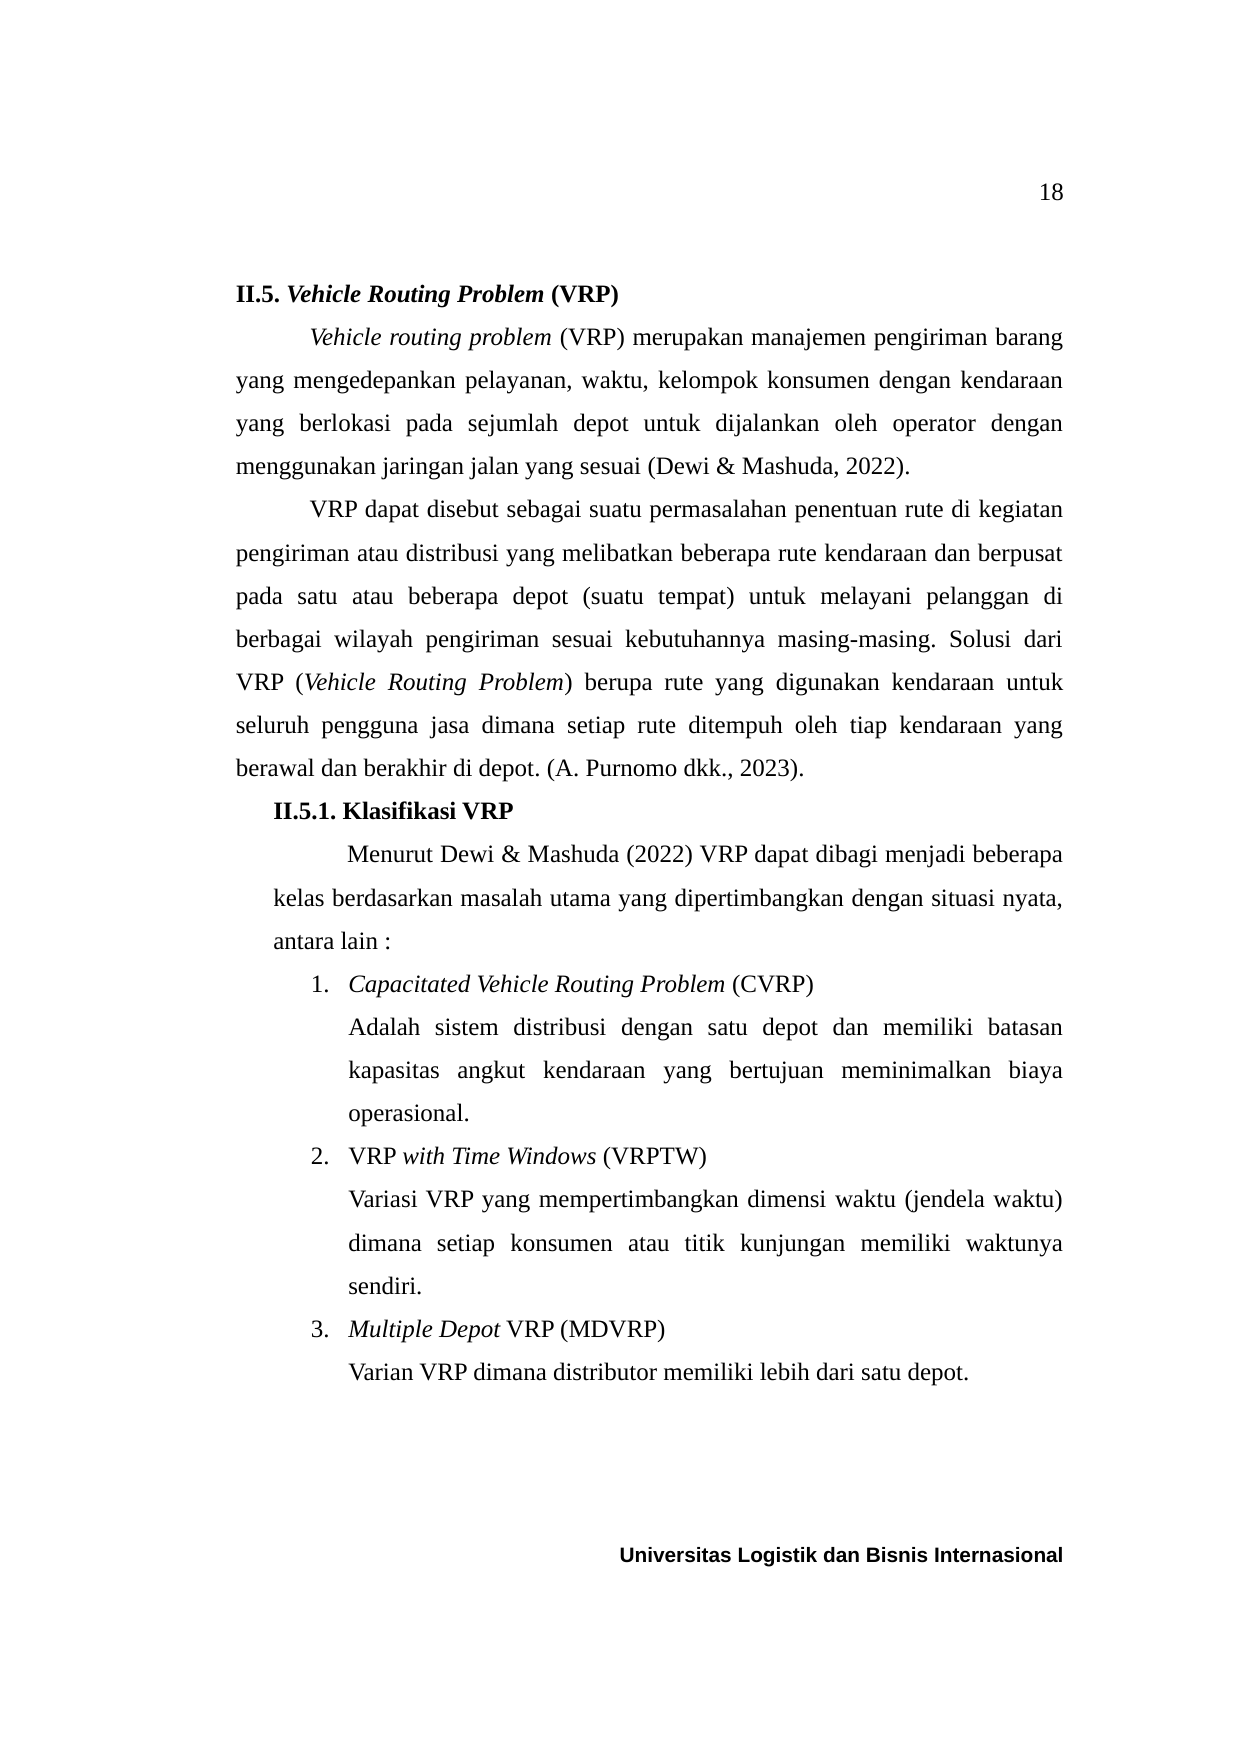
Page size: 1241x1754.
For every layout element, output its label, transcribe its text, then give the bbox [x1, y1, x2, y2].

text VRP dapat disebut sebagai suatu permasalahan penentuan rute di kegiatan pengiriman atau distribusi yang melibatkan beberapa rute kendaraan dan berpusat pada satu atau beberapa depot (suatu tempat) untuk melayani pelanggan di berbagai wilayah pengiriman sesuai kebutuhannya masing-masing. Solusi dari VRP (Vehicle Routing Problem) berupa rute yang digunakan kendaraan untuk seluruh pengguna jasa dimana setiap rute ditempuh oleh tiap kendaraan yang berawal dan berakhir di depot. (A. Purnomo dkk., 2023). [236, 494, 1063, 782]
text Vehicle routing problem (VRP) merupakan manajemen pengiriman barang yang mengedepankan pelayanan, waktu, kelompok konsumen dengan kendaraan yang berlokasi pada sejumlah depot untuk dijalankan oleh operator dengan menggunakan jaringan jalan yang sesuai (Dewi & Mashuda, 2022). [236, 322, 1063, 480]
subtitle Multiple Depot VRP (MDVRP) [311, 1314, 1063, 1343]
subtitle Adalah sistem distribusi dengan satu depot dan memiliki batasan kapasitas angkut kendaraan yang bertujuan meminimalkan biaya operasional. [311, 1012, 1063, 1127]
subtitle Klasifikasi VRP [273, 796, 1063, 825]
subtitle Varian VRP dimana distributor memiliki lebih dari satu depot. [311, 1357, 1063, 1386]
subtitle Capacitated Vehicle Routing Problem (CVRP) [311, 969, 1063, 998]
subtitle VRP with Time Windows (VRPTW) [311, 1141, 1063, 1170]
text Menurut Dewi & Mashuda (2022) VRP dapat dibagi menjadi beberapa kelas berdasarkan masalah utama yang dipertimbangkan dengan situasi nyata, antara lain : [273, 839, 1063, 954]
subtitle Vehicle Routing Problem (VRP) [236, 279, 1063, 308]
subtitle Variasi VRP yang mempertimbangkan dimensi waktu (jendela waktu) dimana setiap konsumen atau titik kunjungan memiliki waktunya sendiri. [311, 1184, 1063, 1299]
